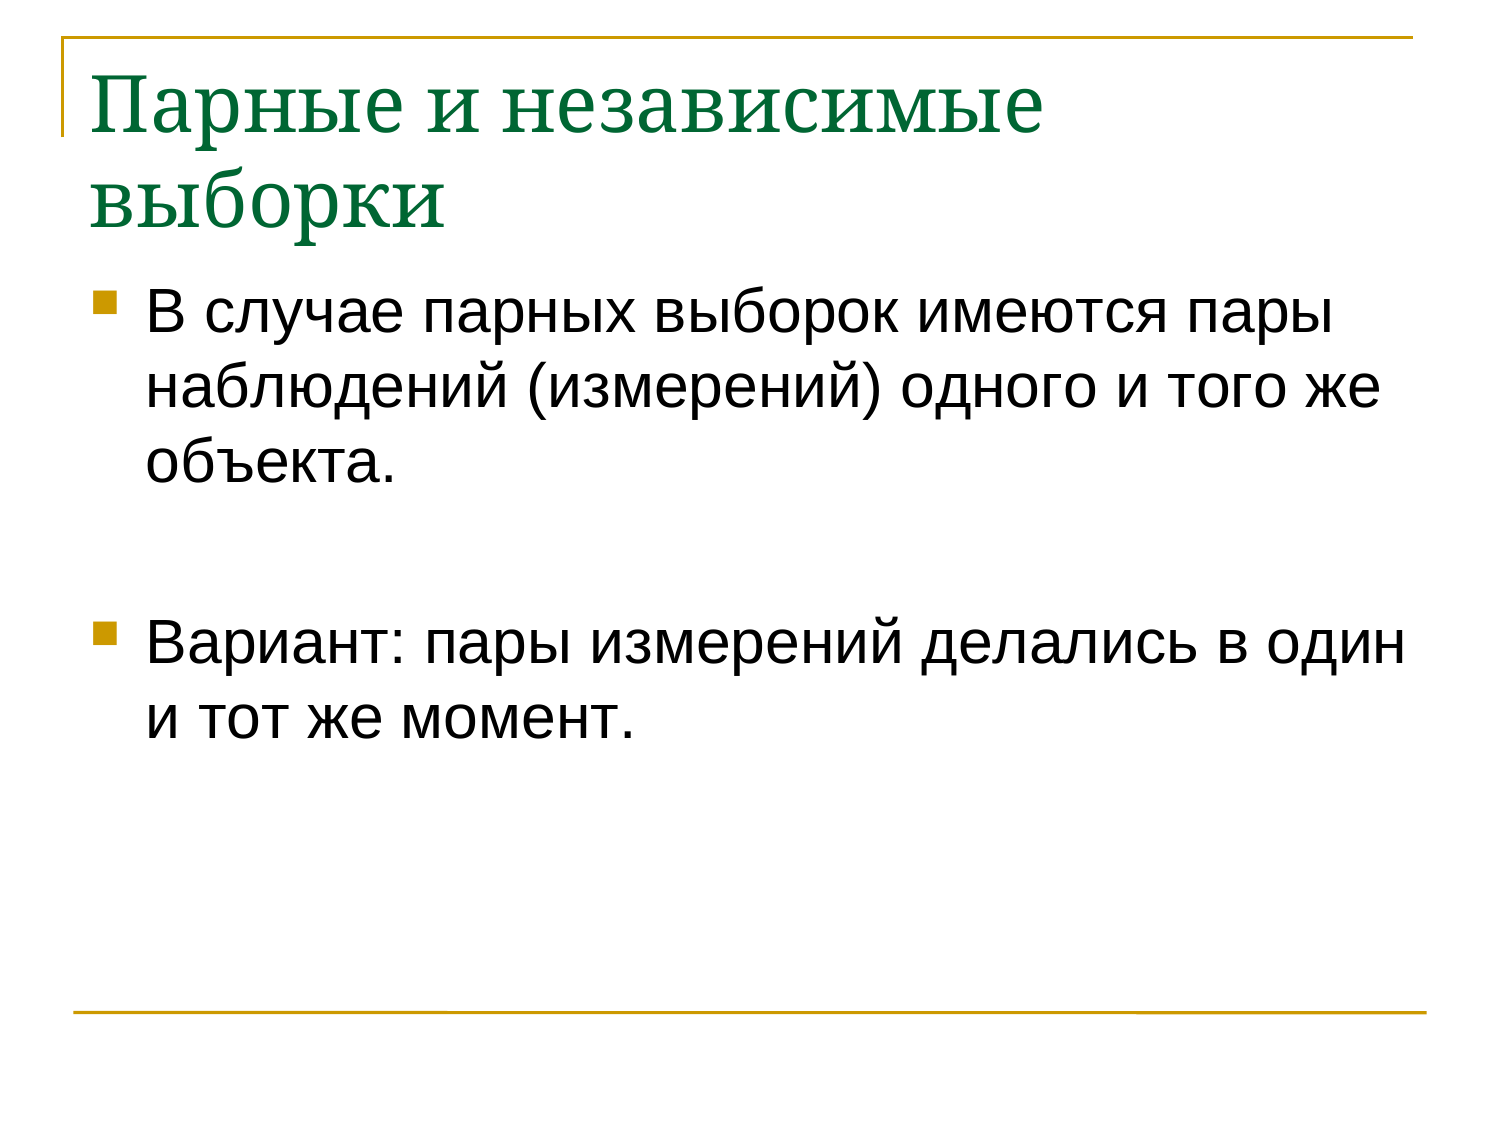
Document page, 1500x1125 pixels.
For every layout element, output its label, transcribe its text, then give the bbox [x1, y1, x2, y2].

title Парные и независимые выборки [75, 45, 1426, 233]
list В случае парных выборок имеются пары наблюдений (измерений) одного и того же объекта. Вариант: пары измерений делались в один и тот же момент. [75, 262, 1426, 1006]
